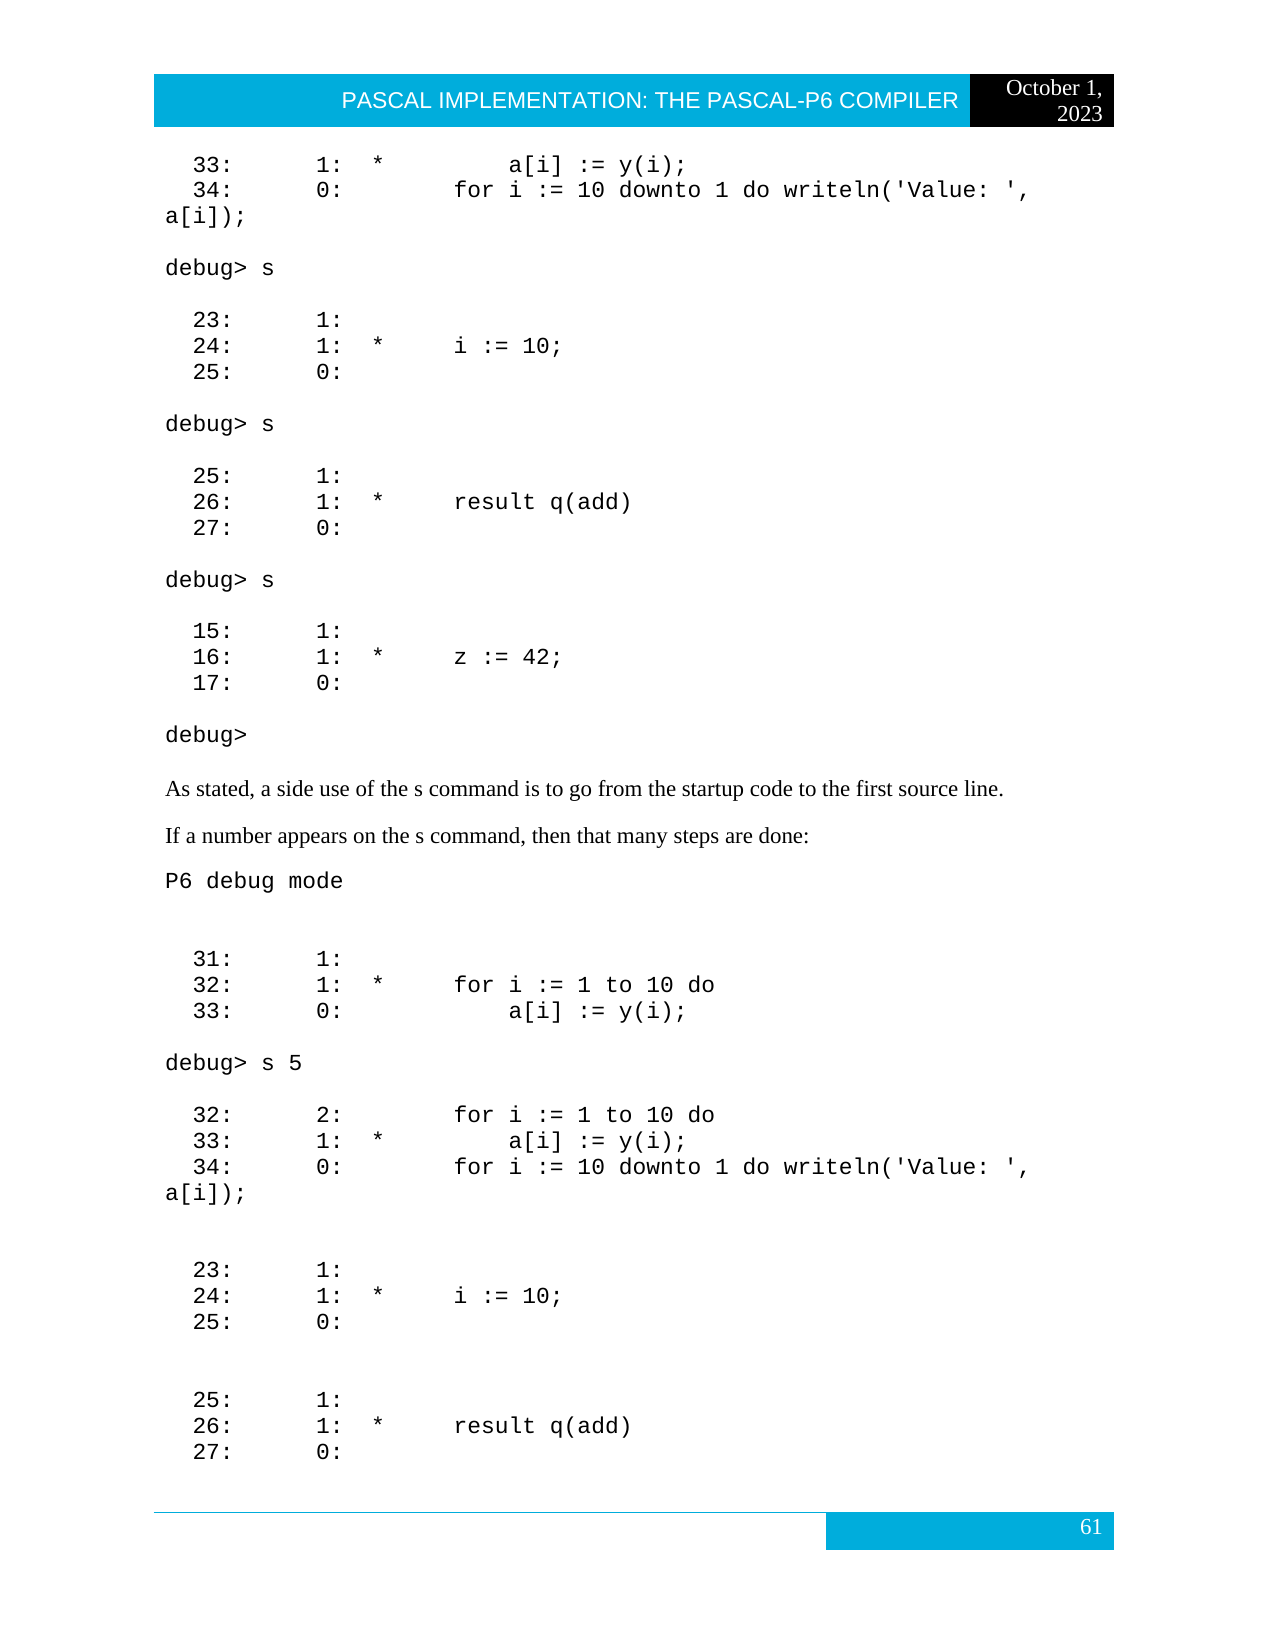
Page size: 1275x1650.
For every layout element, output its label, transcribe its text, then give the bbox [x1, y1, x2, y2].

text 17: 0: [165, 672, 1125, 698]
text 16: 1: * z := 42; [165, 646, 1125, 672]
text 31: 1: [165, 948, 1125, 973]
text 27: 0: [165, 516, 1125, 542]
text 25: 0: [165, 1311, 1125, 1337]
text 32: 1: * for i := 1 to 10 do [165, 973, 1125, 999]
text 33: 0: a[i] := y(i); [165, 999, 1125, 1025]
text 34: 0: for i := 10 downto 1 do writeln('Value: ', a[i]); [165, 179, 1125, 231]
text debug> s 5 [165, 1051, 1125, 1077]
text As stated, a side use of the s command is to go from the startup code to the first source line. [165, 775, 1125, 802]
text 26: 1: * result q(add) [165, 1414, 1125, 1440]
text debug> s [165, 568, 1125, 594]
text 23: 1: [165, 308, 1125, 334]
text 33: 1: * a[i] := y(i); [165, 1129, 1125, 1155]
text 32: 2: for i := 1 to 10 do [165, 1103, 1125, 1129]
text If a number appears on the s command, then that many steps are done: [165, 823, 1125, 849]
text 24: 1: * i := 10; [165, 334, 1125, 360]
text 25: 0: [165, 360, 1125, 386]
text 24: 1: * i := 10; [165, 1285, 1125, 1311]
text debug> s [165, 257, 1125, 283]
text 34: 0: for i := 10 downto 1 do writeln('Value: ', a[i]); [165, 1155, 1125, 1207]
text 15: 1: [165, 620, 1125, 646]
text 25: 1: [165, 464, 1125, 490]
text 27: 0: [165, 1440, 1125, 1466]
text debug> [165, 723, 1125, 749]
text 23: 1: [165, 1259, 1125, 1285]
text 25: 1: [165, 1388, 1125, 1414]
text 26: 1: * result q(add) [165, 490, 1125, 516]
text debug> s [165, 412, 1125, 438]
text P6 debug mode [165, 870, 1125, 896]
text 33: 1: * a[i] := y(i); [165, 153, 1125, 179]
